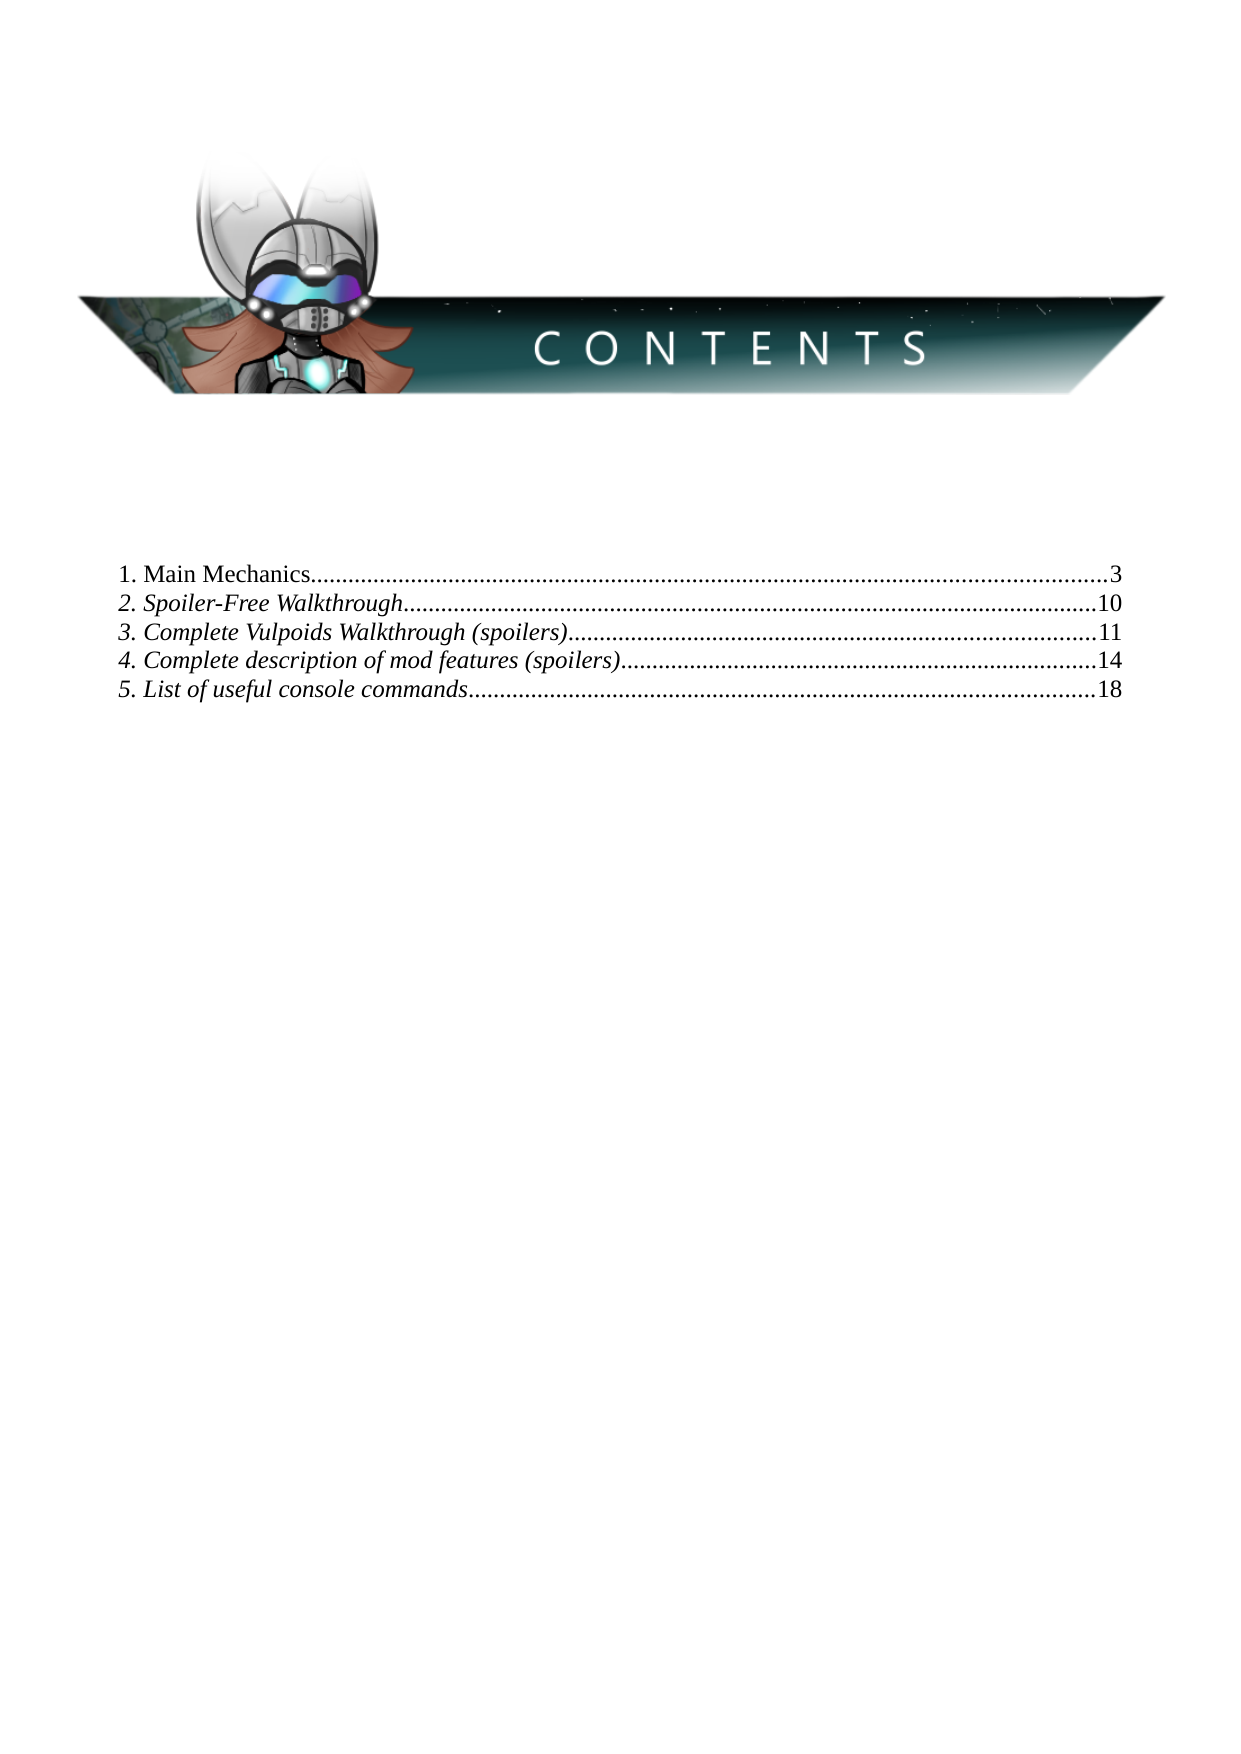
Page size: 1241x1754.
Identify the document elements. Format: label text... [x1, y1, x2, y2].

text 3. Complete Vulpoids Walkthrough (spoilers) 11 [118, 617, 1122, 646]
text 1. Main Mechanics 3 [118, 559, 1122, 588]
text 2. Spoiler-Free Walkthrough 10 [118, 588, 1122, 617]
text 5. List of useful console commands 18 [118, 674, 1122, 703]
text 4. Complete description of mod features (spoilers) 14 [118, 646, 1122, 674]
picture [58, 130, 1183, 468]
